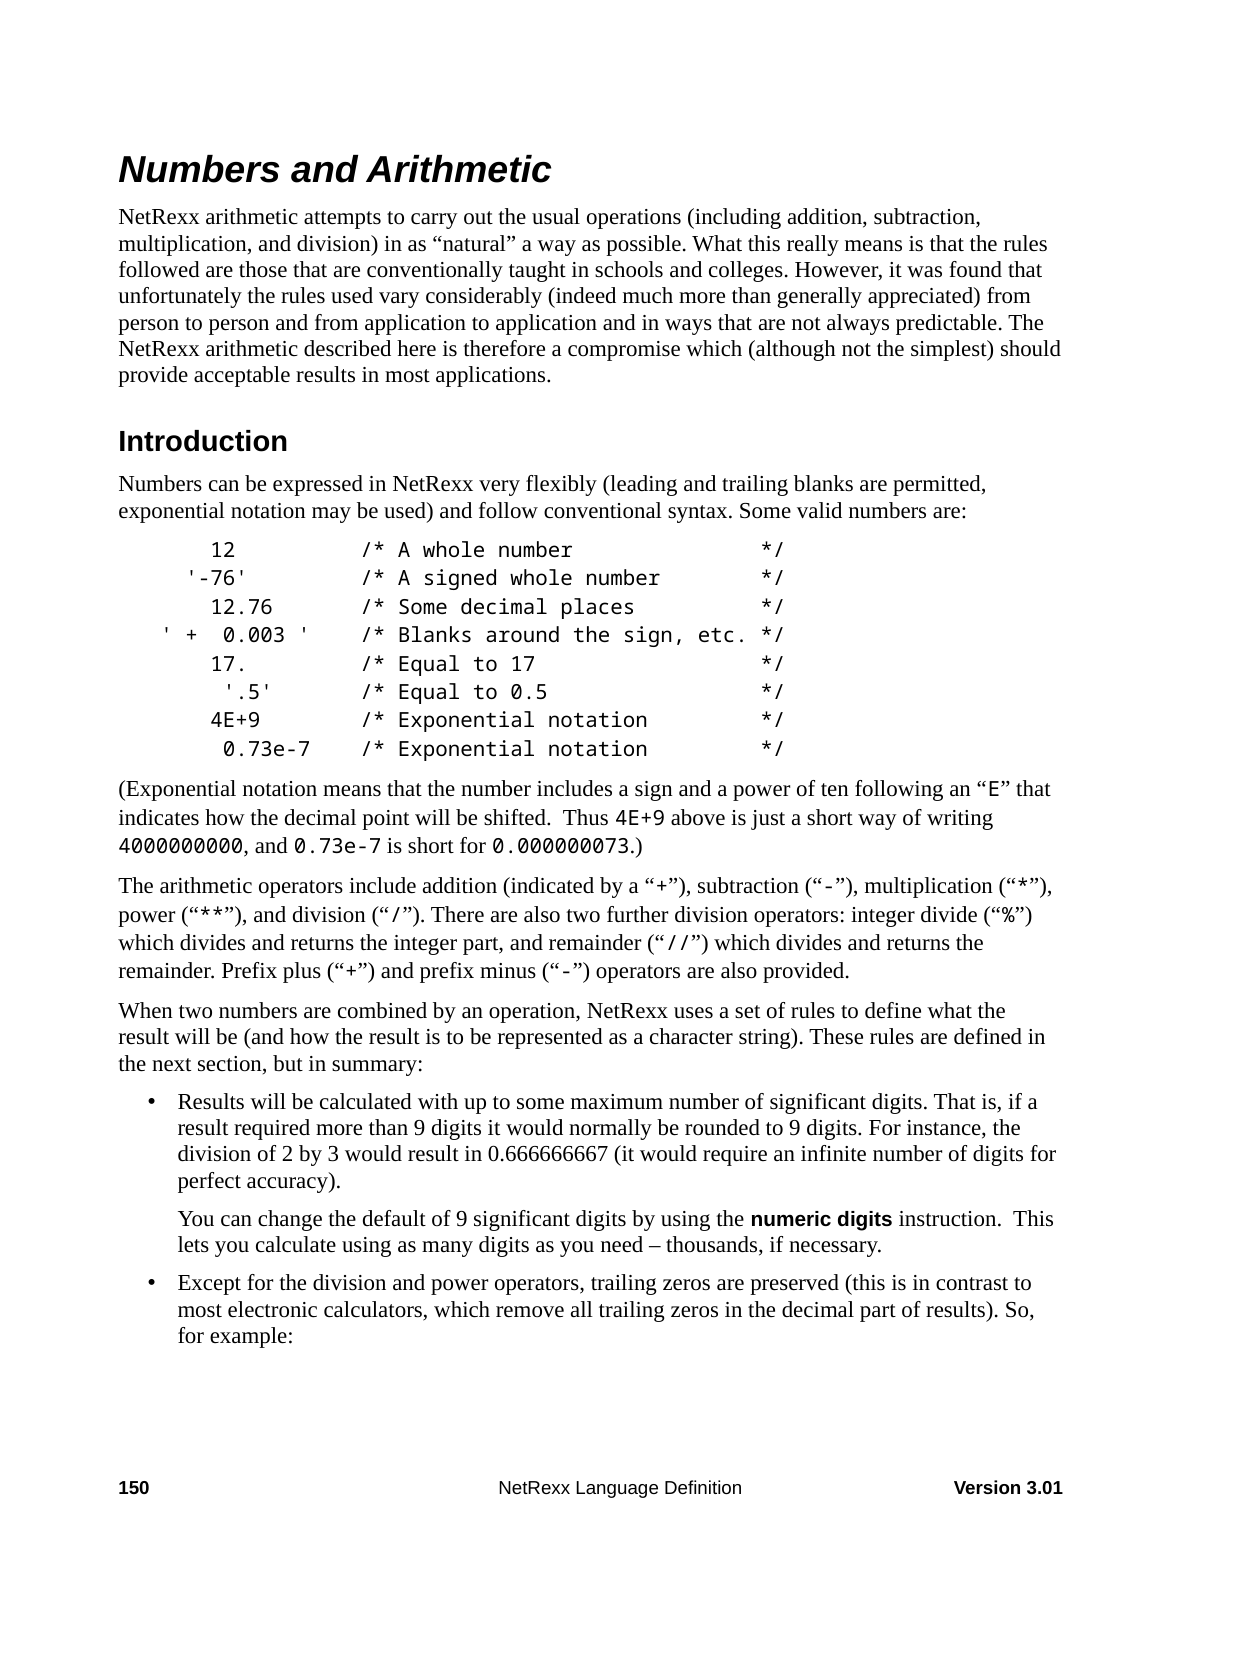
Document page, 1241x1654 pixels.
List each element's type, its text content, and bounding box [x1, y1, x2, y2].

text The arithmetic operators include addition (indicated by a “+”), subtraction (“-”), multiplication (“*”), power (“**”), and division (“/”). There are also two further division operators: integer divide (“%”) which divides and returns the integer part, and remainder (“//”) which divides and returns the remainder. Prefix plus (“+”) and prefix minus (“-”) operators are also provided. [118, 871, 1063, 985]
list Except for the division and power operators, trailing zeros are preserved (this is in contrast to most electronic calculators, which remove all trailing zeros in the decimal part of results). So, for example: [148, 1269, 1063, 1348]
text When two numbers are combined by an operation, NetRexx uses a set of rules to define what the result will be (and how the result is to be represented as a character string). These rules are defined in the next section, but in summary: [118, 997, 1063, 1076]
subtitle Introduction [118, 424, 1063, 458]
text NetRexx arithmetic attempts to carry out the usual operations (including addition, subtraction, multiplication, and division) in as “natural” a way as possible. What this really means is that the rules followed are those that are conventionally taught in schools and colleges. However, it was found that unfortunately the rules used vary considerably (indeed much more than generally appreciated) from person to person and from application to application and in ways that are not always predictable. The NetRexx arithmetic described here is therefore a compromise which (although not the simplest) should provide acceptable results in most applications. [118, 203, 1063, 388]
text 12 /* A whole number */ '-76' /* A signed whole number */ 12.76 /* Some decimal places */ ' + 0.003 ' /* Blanks around the sign, etc. */ 17. /* Equal to 17 */ '.5' /* Equal to 0.5 */ 4E+9 /* Exponential notation */ 0.73e-7 /* Exponential notation */ [148, 535, 1063, 762]
list You can change the default of 9 significant digits by using the numeric digits instruction. This lets you calculate using as many digits as you need – thousands, if necessary. [148, 1205, 1063, 1258]
subtitle Numbers and Arithmetic [118, 148, 1063, 191]
text Numbers can be expressed in NetRexx very flexibly (leading and trailing blanks are permitted, exponential notation may be used) and follow conventional syntax. Some valid numbers are: [118, 471, 1063, 523]
text (Exponential notation means that the number includes a sign and a power of ten following an “E” that indicates how the decimal point will be shifted. Thus 4E+9 above is just a short way of writing 4000000000, and 0.73e-7 is short for 0.000000073.) [118, 774, 1063, 859]
list Results will be calculated with up to some maximum number of significant digits. That is, if a result required more than 9 digits it would normally be rounded to 9 digits. For instance, the division of 2 by 3 would result in 0.666666667 (it would require an infinite number of digits for perfect accuracy). [148, 1088, 1063, 1193]
